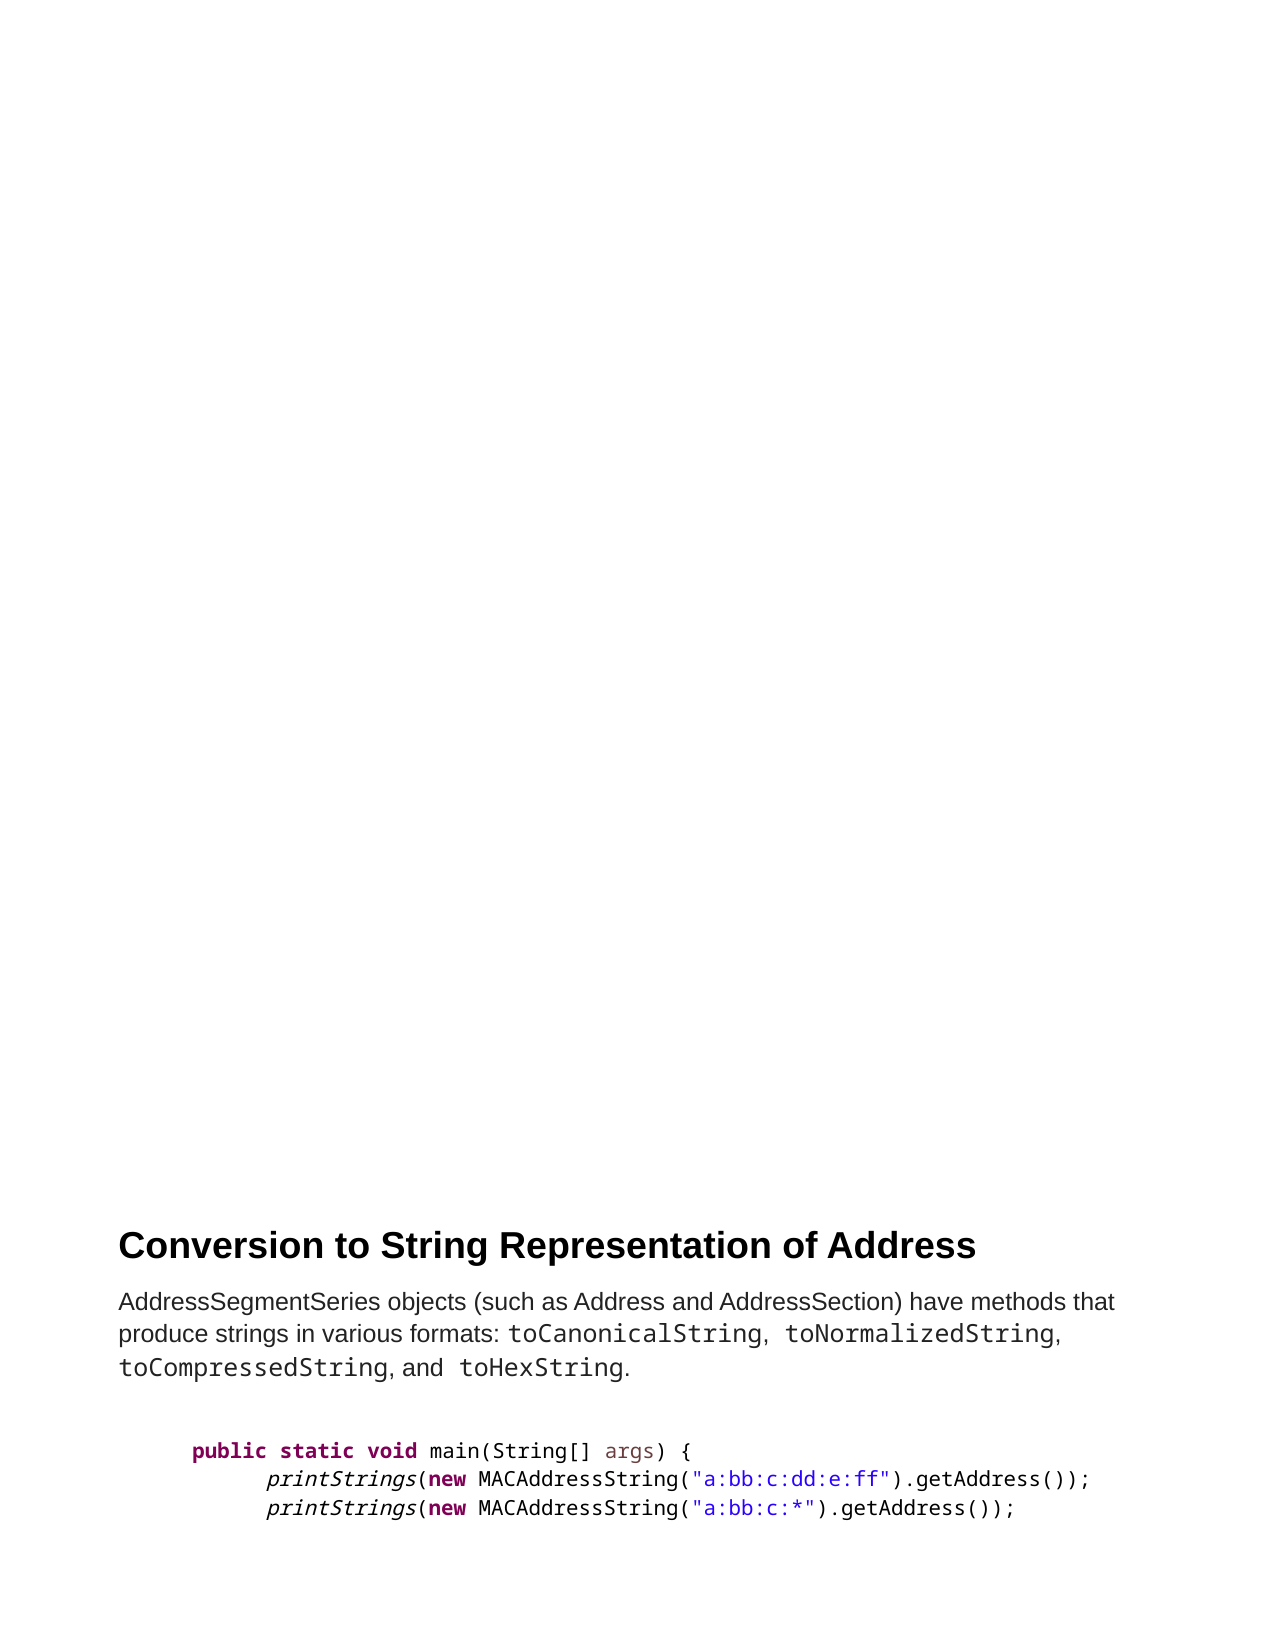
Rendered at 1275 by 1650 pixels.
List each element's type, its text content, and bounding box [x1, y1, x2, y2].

text printStrings(new MACAddressString("a:bb:c:*").getAddress()); [118, 1493, 1157, 1521]
text public static void main(String[] args) { [118, 1436, 1157, 1464]
text printStrings(new MACAddressString("a:bb:c:dd:e:ff").getAddress()); [118, 1464, 1157, 1493]
text AddressSegmentSeries objects (such as Address and AddressSection) have methods that produce strings in various formats: toCanonicalString, toNormalizedString, toCompressedString, and toHexString. [118, 1287, 1157, 1384]
subtitle Conversion to String Representation of Address [118, 1223, 1157, 1267]
